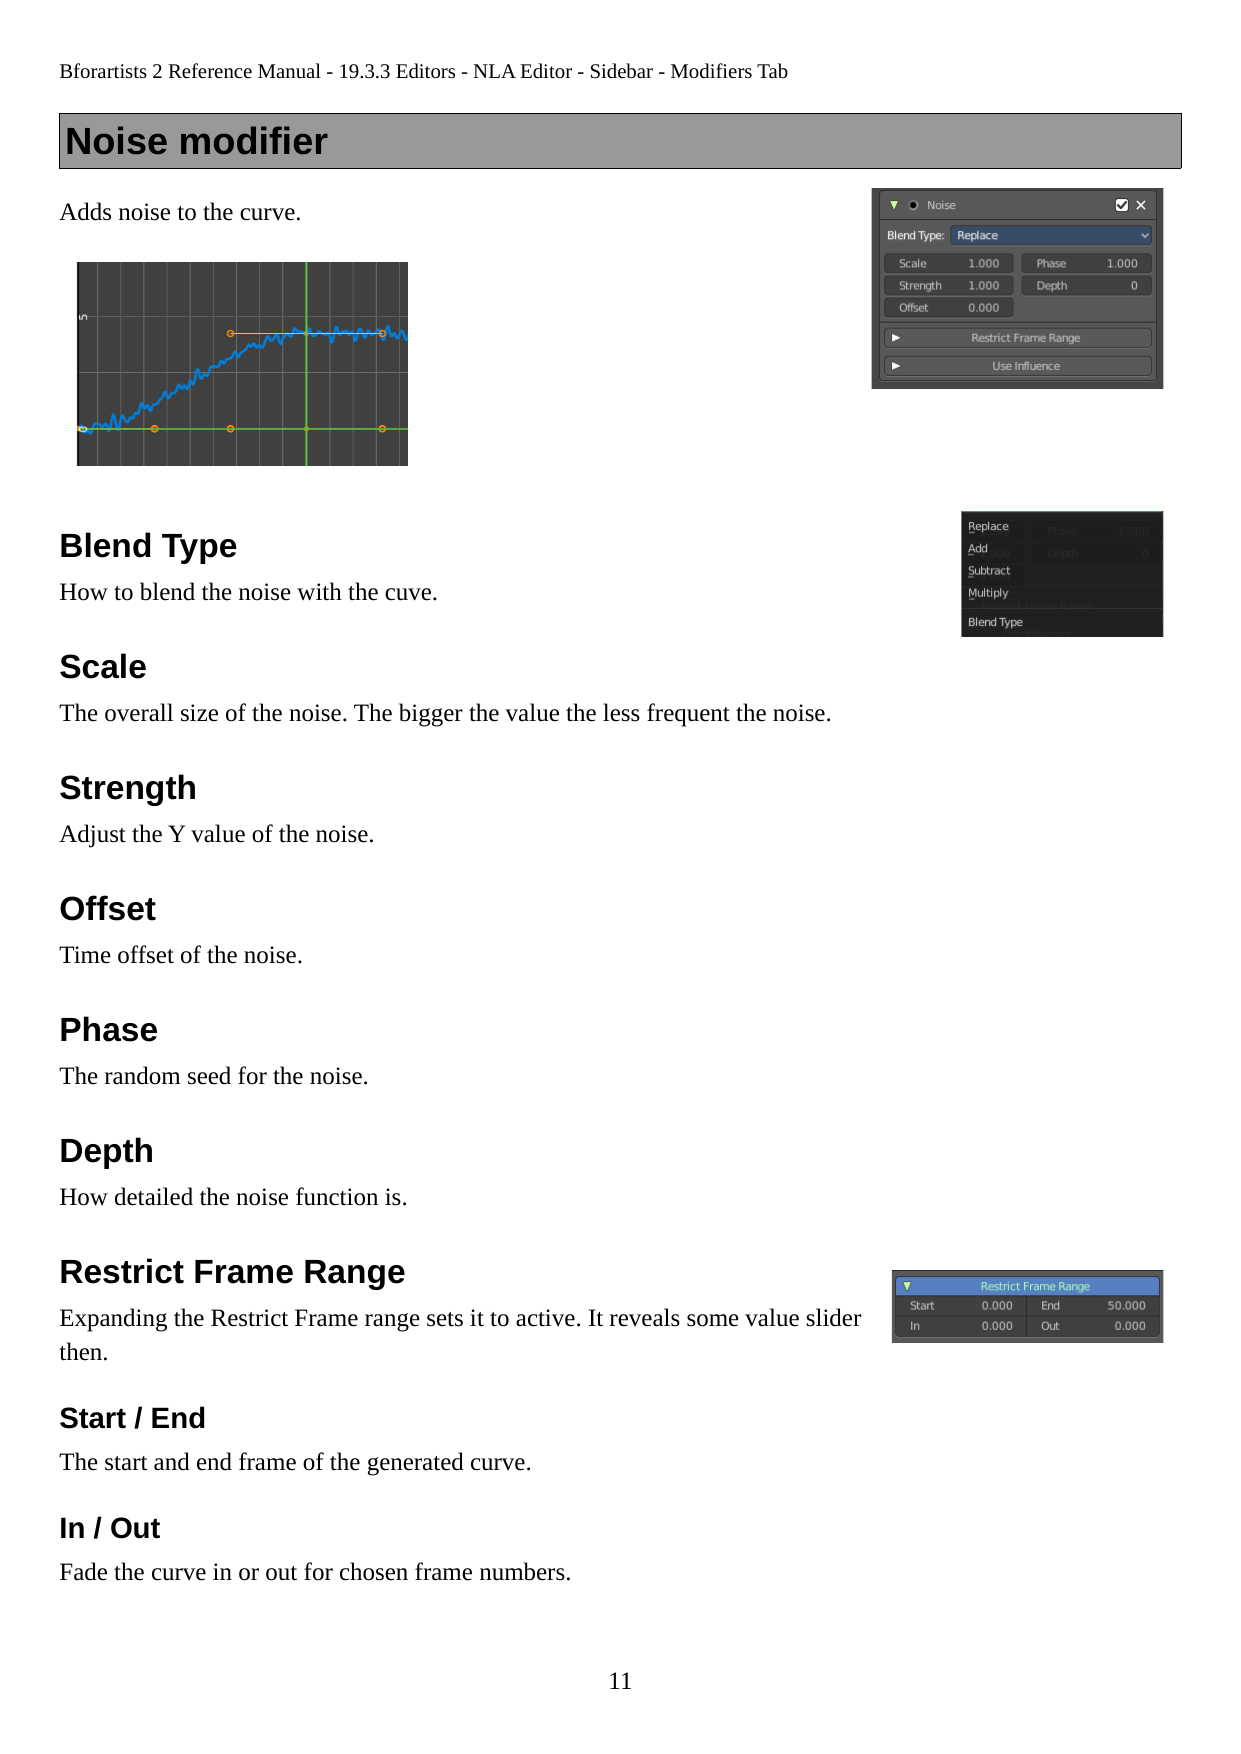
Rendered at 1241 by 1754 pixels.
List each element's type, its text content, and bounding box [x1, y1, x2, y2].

subtitle In / Out [59, 1511, 1181, 1545]
picture [891, 1270, 1164, 1343]
table_header Noise modifier [60, 114, 1181, 168]
text Expanding the Restrict Frame range sets it to active. It reveals some value slider then. [59, 1303, 1181, 1366]
subtitle Scale [59, 647, 1181, 685]
text Adjust the Y value of the noise. [59, 819, 1181, 847]
subtitle Blend Type [59, 526, 961, 564]
text How to blend the noise with the cuve. [59, 577, 961, 605]
picture [76, 262, 408, 466]
subtitle Strength [59, 768, 1181, 806]
text The overall size of the noise. The bigger the value the less frequent the noise. [59, 698, 1181, 726]
picture [961, 511, 1164, 637]
subtitle Start / End [59, 1401, 1181, 1435]
subtitle Depth [59, 1131, 1181, 1169]
subtitle [1164, 526, 1181, 564]
text The start and end frame of the generated curve. [59, 1447, 1181, 1476]
text Time offset of the noise. [59, 940, 1181, 968]
picture [871, 188, 1164, 389]
text Fade the curve in or out for chosen frame numbers. [59, 1557, 1181, 1586]
subtitle Restrict Frame Range [59, 1252, 1181, 1290]
subtitle Phase [59, 1010, 1181, 1048]
text The random seed for the noise. [59, 1061, 1181, 1089]
text How detailed the noise function is. [59, 1182, 1181, 1211]
text Adds noise to the curve. [59, 197, 871, 225]
subtitle Offset [59, 889, 1181, 927]
